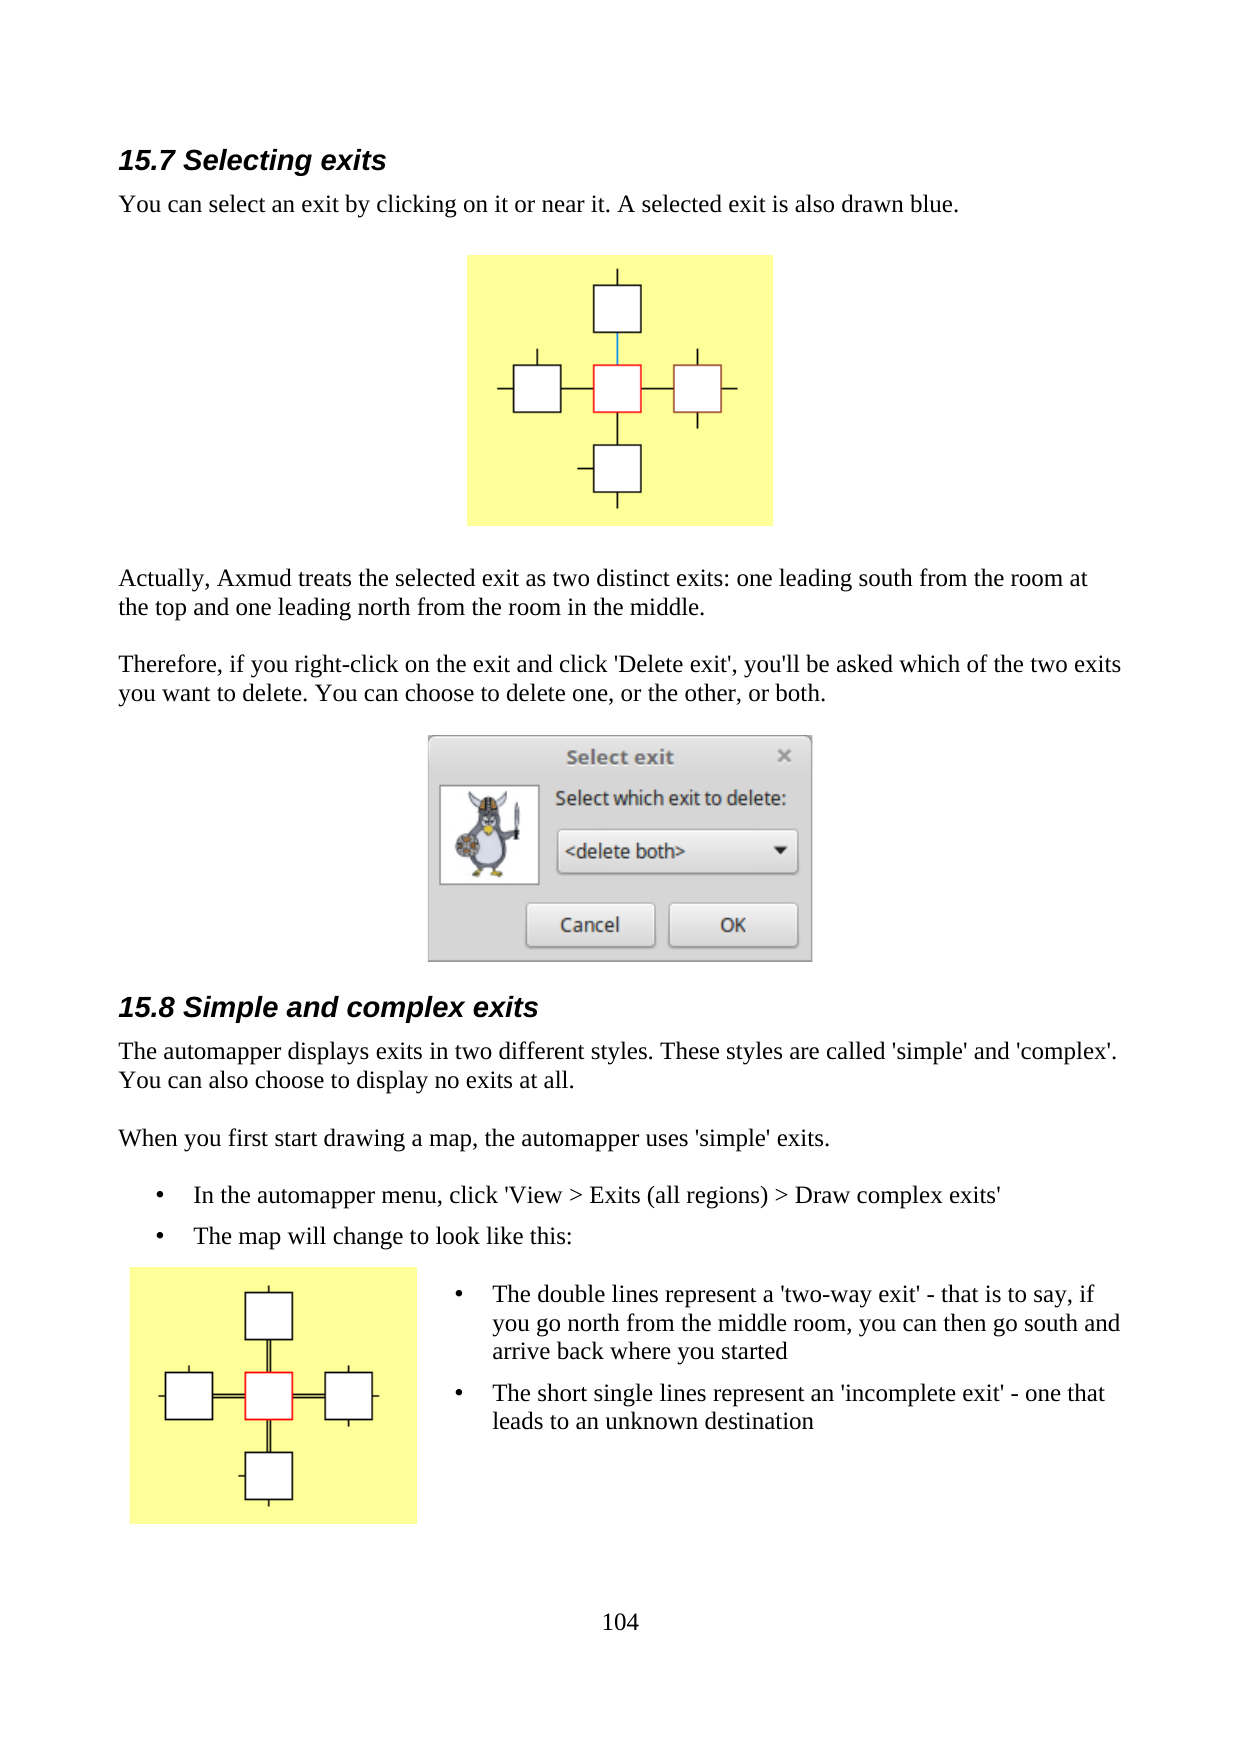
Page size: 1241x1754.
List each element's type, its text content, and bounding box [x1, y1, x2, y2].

picture [467, 255, 774, 526]
text The automapper displays exits in two different styles. These styles are called 'simple' and 'complex'. You can also choose to display no exits at all. [118, 1036, 1122, 1094]
text Actually, Axmud treats the selected exit as two distinct exits: one leading south from the room at the top and one leading north from the room in the middle. [118, 563, 1122, 620]
text You can select an exit by clicking on it or near it. A selected exit is also drawn blue. [118, 189, 1122, 218]
list The short single lines represent an 'incomplete exit' - one that leads to an unknown destination [417, 1378, 1122, 1435]
list The double lines represent a 'two-way exit' - that is to say, if you go north from the middle room, you can then go south and arrive back where you started [417, 1279, 1122, 1365]
subtitle 15.7 Selecting exits [118, 143, 1122, 177]
picture [427, 735, 813, 962]
picture [129, 1267, 417, 1524]
list In the automapper menu, click 'View > Exits (all regions) > Draw complex exits' [156, 1180, 1122, 1209]
text When you first start drawing a map, the automapper uses 'simple' exits. [118, 1123, 1122, 1151]
subtitle 15.8 Simple and complex exits [118, 990, 1122, 1024]
text Therefore, if you right-click on the exit and click 'Delete exit', you'll be asked which of the two exits you want to delete. You can choose to delete one, or the other, or both. [118, 649, 1122, 707]
list The map will change to look like this: [156, 1221, 1122, 1250]
